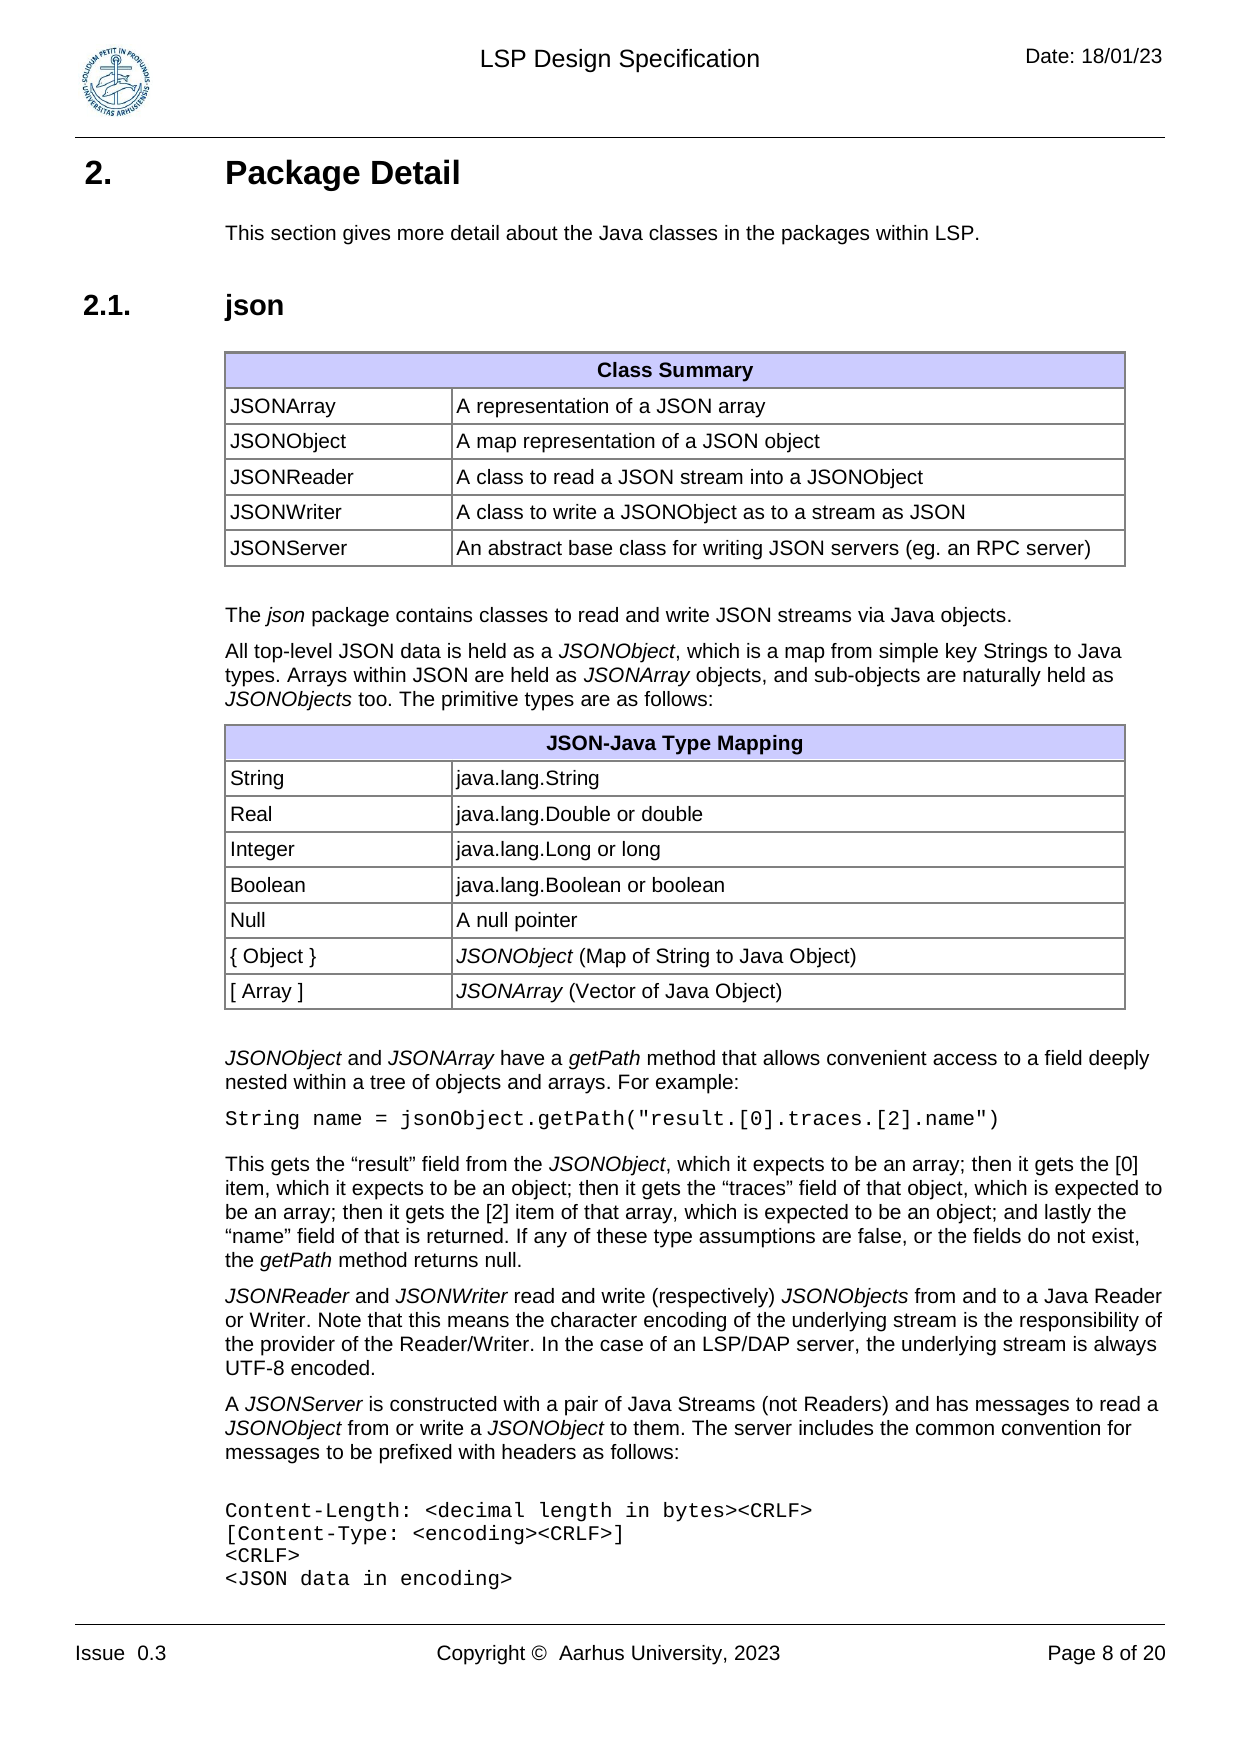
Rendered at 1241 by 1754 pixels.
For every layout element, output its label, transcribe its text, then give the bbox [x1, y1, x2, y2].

table_cell java.lang.Double or double [453, 797, 1124, 831]
text String name = jsonObject.getPath("result.[0].traces.[2].name") [225, 1107, 1165, 1129]
text JSONReader and JSONWriter read and write (respectively) JSONObjects from and to a Java Reader or Writer. Note that this means the character encoding of the underlying stream is the responsibility of the provider of the Reader/Writer. In the case of an LSP/DAP server, the underlying stream is always UTF-8 encoded. [225, 1284, 1165, 1380]
table_cell { Object } [226, 939, 451, 973]
subtitle json [75, 288, 1165, 321]
table_header JSON-Java Type Mapping [226, 726, 1124, 759]
table_cell Real [226, 797, 451, 831]
table_cell JSONWriter [226, 496, 451, 529]
text This gets the “result” field from the JSONObject, which it expects to be an array; then it gets the [0] item, which it expects to be an object; then it gets the “traces” field of that object, which is expected to be an array; then it gets the [2] item of that array, which is expected to be an object; and lastly the “name” field of that is returned. If any of these type assumptions are false, or the fields do not exist, the getPath method returns null. [225, 1152, 1165, 1272]
table_cell A class to write a JSONObject as to a stream as JSON [453, 496, 1124, 529]
table_cell JSONReader [226, 460, 451, 493]
table_cell Integer [226, 833, 451, 866]
table_cell JSONObject [226, 425, 451, 458]
text This section gives more detail about the Java classes in the packages within LSP. [225, 221, 1165, 245]
table_cell String [226, 762, 451, 795]
table_cell java.lang.Boolean or boolean [453, 868, 1124, 902]
text Content-Length: <decimal length in bytes><CRLF> [225, 1499, 1165, 1522]
table_cell java.lang.String [453, 762, 1124, 795]
text A JSONServer is constructed with a pair of Java Streams (not Readers) and has messages to read a JSONObject from or write a JSONObject to them. The server includes the common convention for messages to be prefixed with headers as follows: [225, 1393, 1165, 1464]
table_cell Null [226, 904, 451, 937]
text [Content-Type: <encoding><CRLF>] [225, 1522, 1165, 1544]
table_header Class Summary [226, 354, 1124, 387]
table_cell java.lang.Long or long [453, 833, 1124, 866]
table_cell JSONObject (Map of String to Java Object) [453, 939, 1124, 973]
text All top-level JSON data is held as a JSONObject, which is a map from simple key Strings to Java types. Arrays within JSON are held as JSONArray objects, and sub-objects are naturally held as JSONObjects too. The primitive types are as follows: [225, 639, 1165, 711]
subtitle Package Detail [75, 153, 1165, 191]
table_cell Boolean [226, 868, 451, 902]
picture [78, 44, 153, 120]
table_cell A representation of a JSON array [453, 389, 1124, 422]
table_cell A map representation of a JSON object [453, 425, 1124, 458]
table_cell [ Array ] [226, 975, 451, 1008]
table_cell JSONArray [226, 389, 451, 422]
table_cell An abstract base class for writing JSON servers (eg. an RPC server) [453, 531, 1124, 564]
table_cell A null pointer [453, 904, 1124, 937]
text <JSON data in encoding> [225, 1567, 1165, 1589]
table_cell JSONServer [226, 531, 451, 564]
text <CRLF> [225, 1544, 1165, 1567]
table_cell JSONArray (Vector of Java Object) [453, 975, 1124, 1008]
text The json package contains classes to read and write JSON streams via Java objects. [225, 603, 1165, 627]
text JSONObject and JSONArray have a getPath method that allows convenient access to a field deeply nested within a tree of objects and arrays. For example: [225, 1047, 1165, 1094]
table_cell A class to read a JSON stream into a JSONObject [453, 460, 1124, 493]
